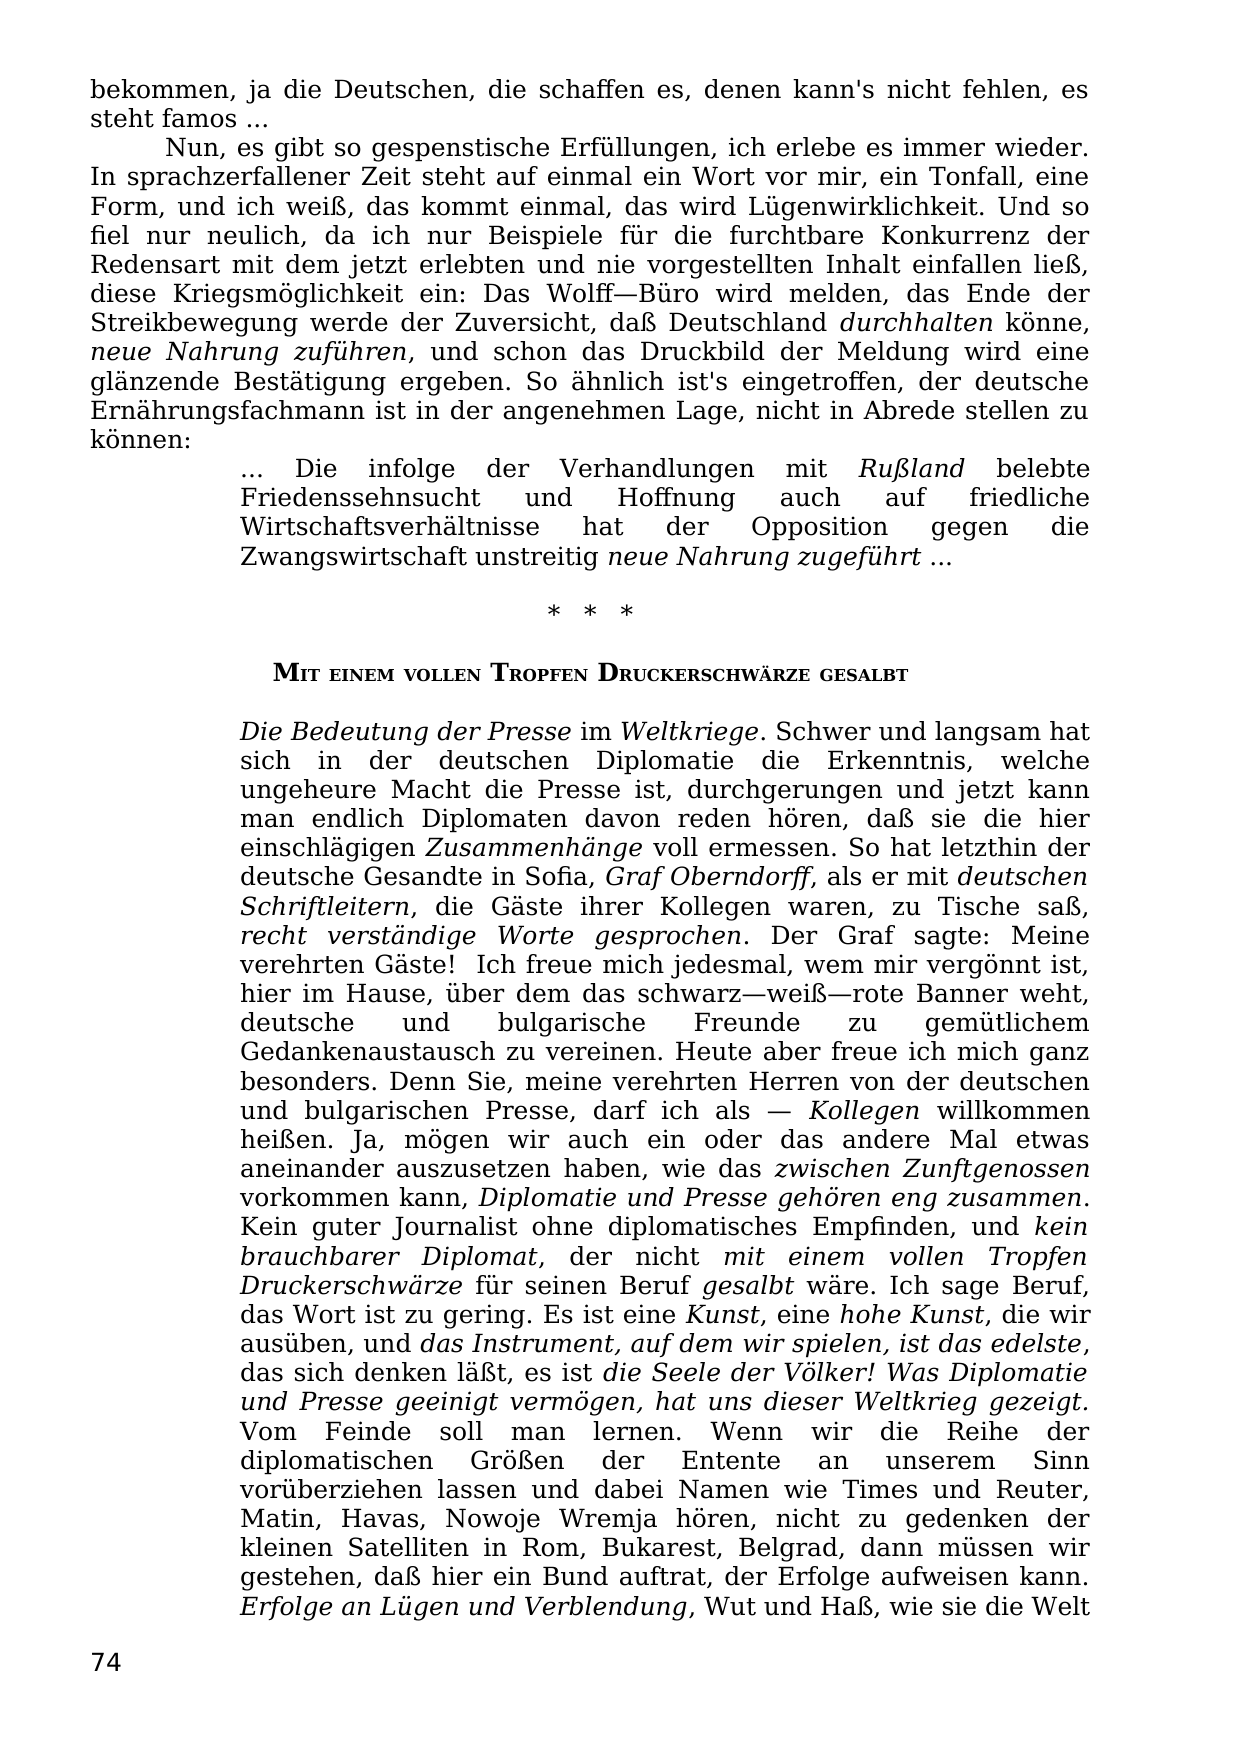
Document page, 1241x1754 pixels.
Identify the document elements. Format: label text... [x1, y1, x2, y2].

text * * * [90, 600, 1091, 629]
text bekommen, ja die Deutschen, die schaffen es, denen kann's nicht fehlen, es steht famos ... [90, 75, 1091, 133]
text Nun, es gibt so gespenstische Erfüllungen, ich erlebe es immer wieder. In sprachzerfallener Zeit steht auf einmal ein Wort vor mir, ein Tonfall, eine Form, und ich weiß, das kommt einmal, das wird Lügenwirklichkeit. Und so fiel nur neulich, da ich nur Beispiele für die furchtbare Konkurrenz der Redensart mit dem jetzt erlebten und nie vorgestellten Inhalt einfallen ließ, diese Kriegsmöglichkeit ein: Das Wolff—Büro wird melden, das Ende der Streikbewegung werde der Zuversicht, daß Deutschland durchhalten könne, neue Nahrung zuführen, und schon das Druckbild der Meldung wird eine glänzende Bestätigung ergeben. So ähnlich ist's eingetroffen, der deutsche Ernährungsfachmann ist in der angenehmen Lage, nicht in Abrede stellen zu können: [90, 133, 1091, 454]
text ... Die infolge der Verhandlungen mit Rußland belebte Friedenssehnsucht und Hoffnung auch auf friedliche Wirtschaftsverhältnisse hat der Opposition gegen die Zwangswirtschaft unstreitig neue Nahrung zugeführt ... [240, 454, 1091, 571]
text Mit einem vollen Tropfen Druckerschwärze gesalbt [90, 629, 1091, 687]
text Die Bedeutung der Presse im Weltkriege. Schwer und langsam hat sich in der deutschen Diplomatie die Erkenntnis, welche ungeheure Macht die Presse ist, durchgerungen und jetzt kann man endlich Diplomaten davon reden hören, daß sie die hier einschlägigen Zusammenhänge voll ermessen. So hat letzthin der deutsche Gesandte in Sofia, Graf Oberndorff, als er mit deutschen Schriftleitern, die Gäste ihrer Kollegen waren, zu Tische saß, recht verständige Worte gesprochen. Der Graf sagte: Meine verehrten Gäste! Ich freue mich jedesmal, wem mir vergönnt ist, hier im Hause, über dem das schwarz—weiß—rote Banner weht, deutsche und bulgarische Freunde zu gemütlichem Gedankenaustausch zu vereinen. Heute aber freue ich mich ganz besonders. Denn Sie, meine verehrten Herren von der deutschen und bulgarischen Presse, darf ich als — Kollegen willkommen heißen. Ja, mögen wir auch ein oder das andere Mal etwas aneinander auszusetzen haben, wie das zwischen Zunftgenossen vorkommen kann, Diplomatie und Presse gehören eng zusammen. Kein guter Journalist ohne diplomatisches Empfinden, und kein brauchbarer Diplomat, der nicht mit einem vollen Tropfen Druckerschwärze für seinen Beruf gesalbt wäre. Ich sage Beruf, das Wort ist zu gering. Es ist eine Kunst, eine hohe Kunst, die wir ausüben, und das Instrument, auf dem wir spielen, ist das edelste, das sich denken läßt, es ist die Seele der Völker! Was Diplomatie und Presse geeinigt vermögen, hat uns dieser Weltkrieg gezeigt. Vom Feinde soll man lernen. Wenn wir die Reihe der diplomatischen Größen der Entente an unserem Sinn vorüberziehen lassen und dabei Namen wie Times und Reuter, Matin, Havas, Nowoje Wremja hören, nicht zu gedenken der kleinen Satelliten in Rom, Bukarest, Belgrad, dann müssen wir gestehen, daß hier ein Bund auftrat, der Erfolge aufweisen kann. Erfolge an Lügen und Verblendung, Wut und Haß, wie sie die Welt [240, 717, 1091, 1621]
